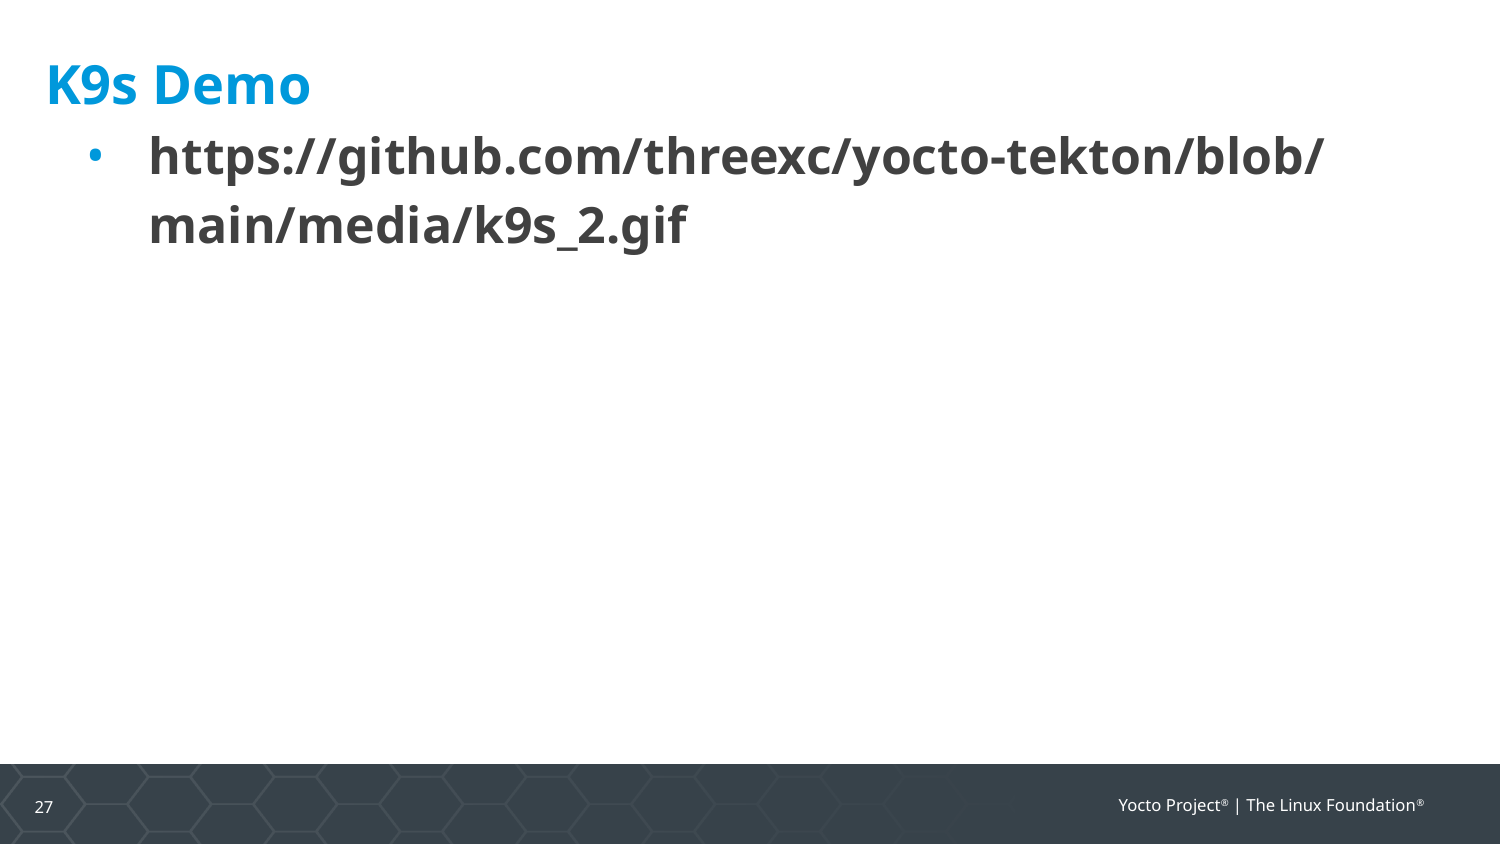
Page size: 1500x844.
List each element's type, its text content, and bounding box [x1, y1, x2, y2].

picture [0, 0, 1500, 844]
list https://github.com/threexc/yocto-tekton/blob/main/media/k9s_2.gif [73, 115, 1425, 734]
title K9s Demo [44, 50, 1395, 160]
